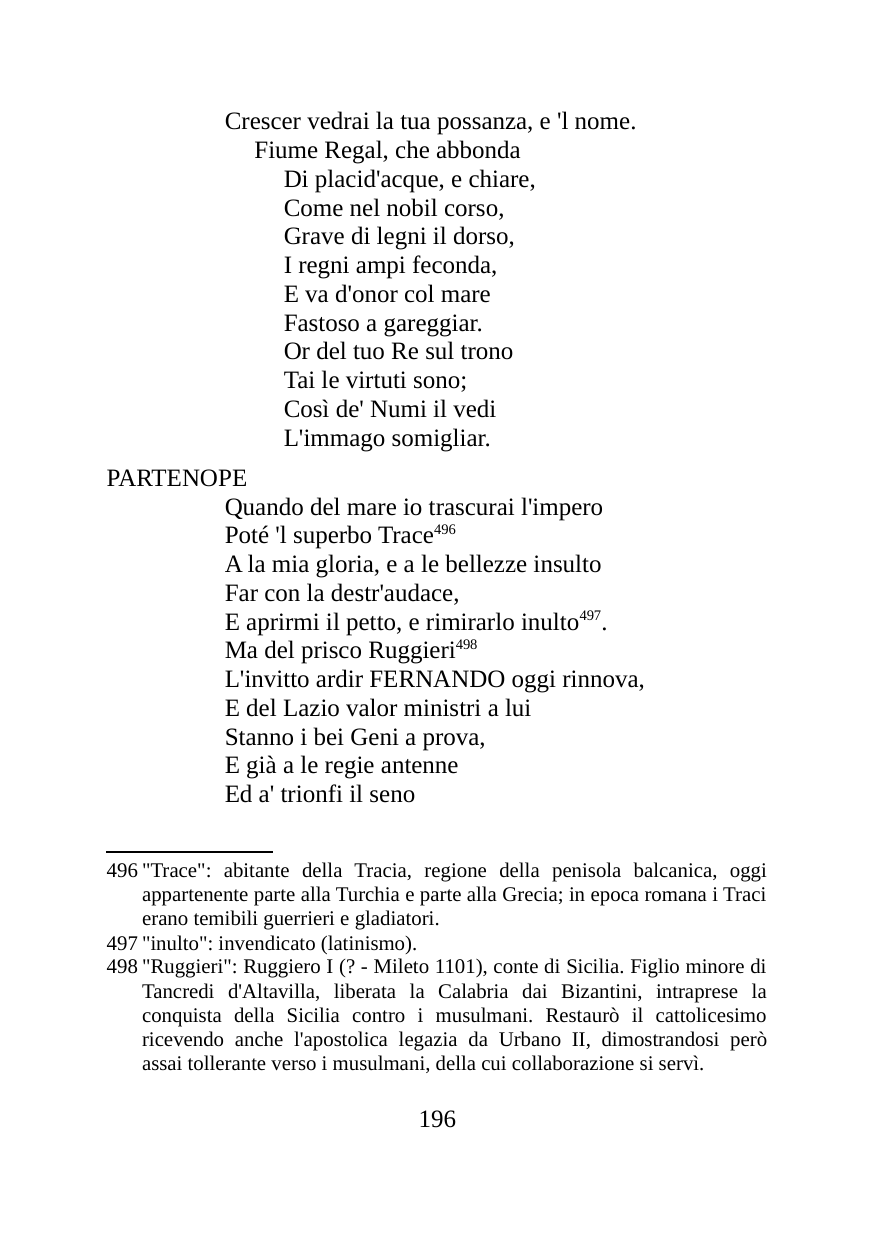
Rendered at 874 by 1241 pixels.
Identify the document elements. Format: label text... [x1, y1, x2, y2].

text E già a le regie antenne [224, 751, 768, 779]
text Quando del mare io trascurai l'impero [224, 492, 768, 521]
text "Trace": abitante della Tracia, regione della penisola balcanica, oggi appartenente parte alla Turchia e parte alla Grecia; in epoca romana i Traci erano temibili guerrieri e gladiatori. [106, 858, 768, 930]
text "inulto": invendicato (latinismo). [106, 930, 768, 954]
text A la mia gloria, e a le bellezze insulto [224, 549, 768, 578]
text Ma del prisco Ruggieri [224, 636, 768, 664]
text Crescer vedrai la tua possanza, e 'l nome. [224, 106, 768, 135]
text Far con la destr'audace, [224, 578, 768, 607]
text Ed a' trionfi il seno [224, 779, 768, 808]
text Stanno i bei Geni a prova, [224, 722, 768, 751]
text PARTENOPE [106, 463, 768, 492]
text L'invitto ardir FERNANDO oggi rinnova, [224, 664, 768, 693]
text Fiume Regal, che abbonda Di placid'acque, e chiare, Come nel nobil corso, Grave di legni il dorso, I regni ampi feconda, E va d'onor col mare Fastoso a gareggiar. Or del tuo Re sul trono Tai le virtuti sono; Così de' Numi il vedi L'immago somigliar. [254, 135, 768, 451]
text Poté 'l superbo Trace [224, 521, 768, 549]
text E del Lazio valor ministri a lui [224, 693, 768, 722]
text "Ruggieri": Ruggiero I (? - Mileto 1101), conte di Sicilia. Figlio minore di Tancredi d'Altavilla, liberata la Calabria dai Bizantini, intraprese la conquista della Sicilia contro i musulmani. Restaurò il cattolicesimo ricevendo anche l'apostolica legazia da Urbano II, dimostrandosi però assai tollerante verso i musulmani, della cui collaborazione si servì. [106, 954, 768, 1075]
text E aprirmi il petto, e rimirarlo inulto. [224, 607, 768, 636]
